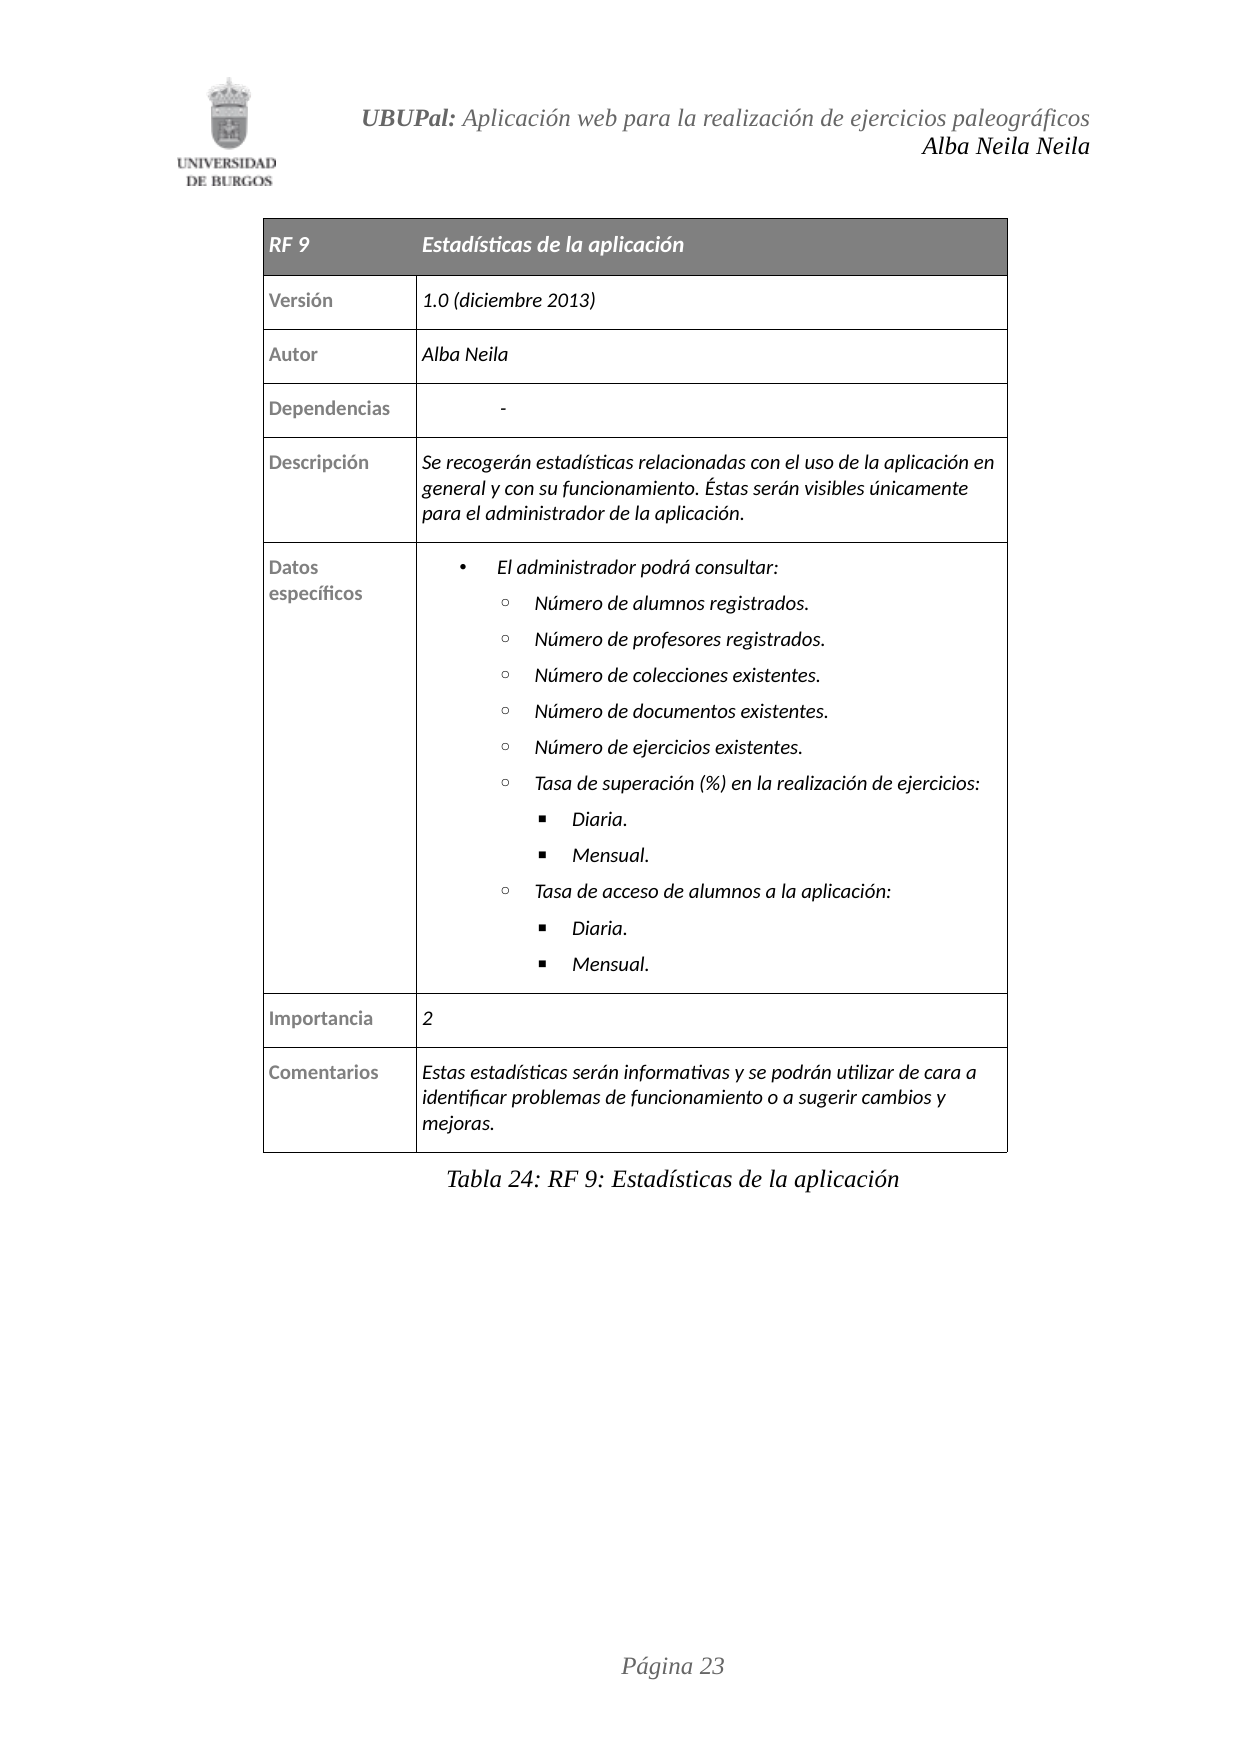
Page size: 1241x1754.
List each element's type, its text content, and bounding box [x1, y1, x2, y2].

table_cell Autor [264, 330, 416, 383]
table_cell Estas estadísticas serán informativas y se podrán utilizar de cara a identificar problemas de funcionamiento o a sugerir cambios y mejoras. [417, 1048, 1007, 1152]
table_cell 2 [417, 994, 1007, 1047]
table_cell Datos específicos [264, 543, 416, 993]
table_header RF 9 [264, 219, 416, 275]
table_cell Descripción [264, 438, 416, 542]
table_header Estadísticas de la aplicación [416, 219, 1007, 275]
table_cell - [417, 384, 1007, 437]
table_cell Dependencias [264, 384, 416, 437]
text Tabla 24: RF 9: Estadísticas de la aplicación [255, 1164, 1092, 1193]
table_cell El administrador podrá consultar: Número de alumnos registrados. Número de profesores registrados. Número de colecciones existentes. Número de documentos existentes. Número de ejercicios existentes. Tasa de superación (%) en la realización de ejercicios: Diaria. Mensual. Tasa de acceso de alumnos a la aplicación: Diaria. Mensual. [417, 543, 1007, 993]
table_cell Importancia [264, 994, 416, 1047]
table_cell Versión [264, 276, 416, 329]
table_cell Comentarios [264, 1048, 416, 1152]
table_cell 1.0 (diciembre 2013) [417, 276, 1007, 329]
table_cell Alba Neila [417, 330, 1007, 383]
table_cell Se recogerán estadísticas relacionadas con el uso de la aplicación en general y con su funcionamiento. Éstas serán visibles únicamente para el administrador de la aplicación. [417, 438, 1007, 542]
picture [177, 77, 276, 186]
